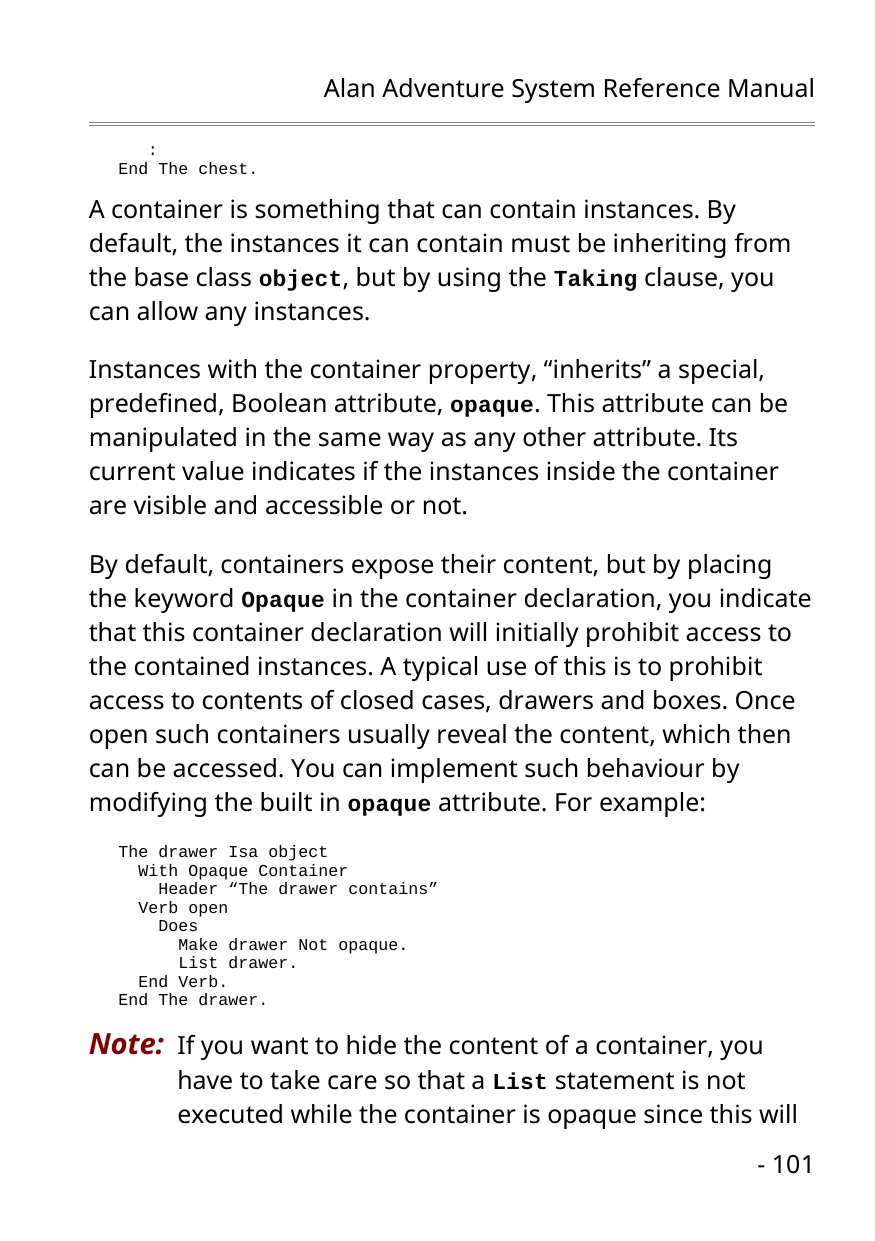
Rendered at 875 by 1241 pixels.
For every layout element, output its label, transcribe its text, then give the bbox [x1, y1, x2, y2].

text Instances with the container property, “inherits” a special, predefined, Boolean attribute, opaque. This attribute can be manipulated in the same way as any other attribute. Its current value indicates if the instances inside the container are visible and accessible or not. [88, 352, 815, 522]
text The drawer Isa object With Opaque Container Header “The drawer contains” Verb open Does Make drawer Not opaque. List drawer. End Verb. End The drawer. [118, 844, 815, 1011]
list If you want to hide the content of a container, you have to take care so that a List statement is not executed while the container is opaque since this will [88, 1023, 815, 1131]
text By default, containers expose their content, but by placing the keyword Opaque in the container declaration, you indicate that this container declaration will initially prohibit access to the contained instances. A typical use of this is to prohibit access to contents of closed cases, drawers and boxes. Once open such containers usually reveal the content, which then can be accessed. You can implement such behaviour by modifying the built in opaque attribute. For example: [88, 547, 815, 819]
text : End The chest. [118, 142, 815, 179]
text A container is something that can contain instances. By default, the instances it can contain must be inheriting from the base class object, but by using the Taking clause, you can allow any instances. [88, 192, 815, 327]
